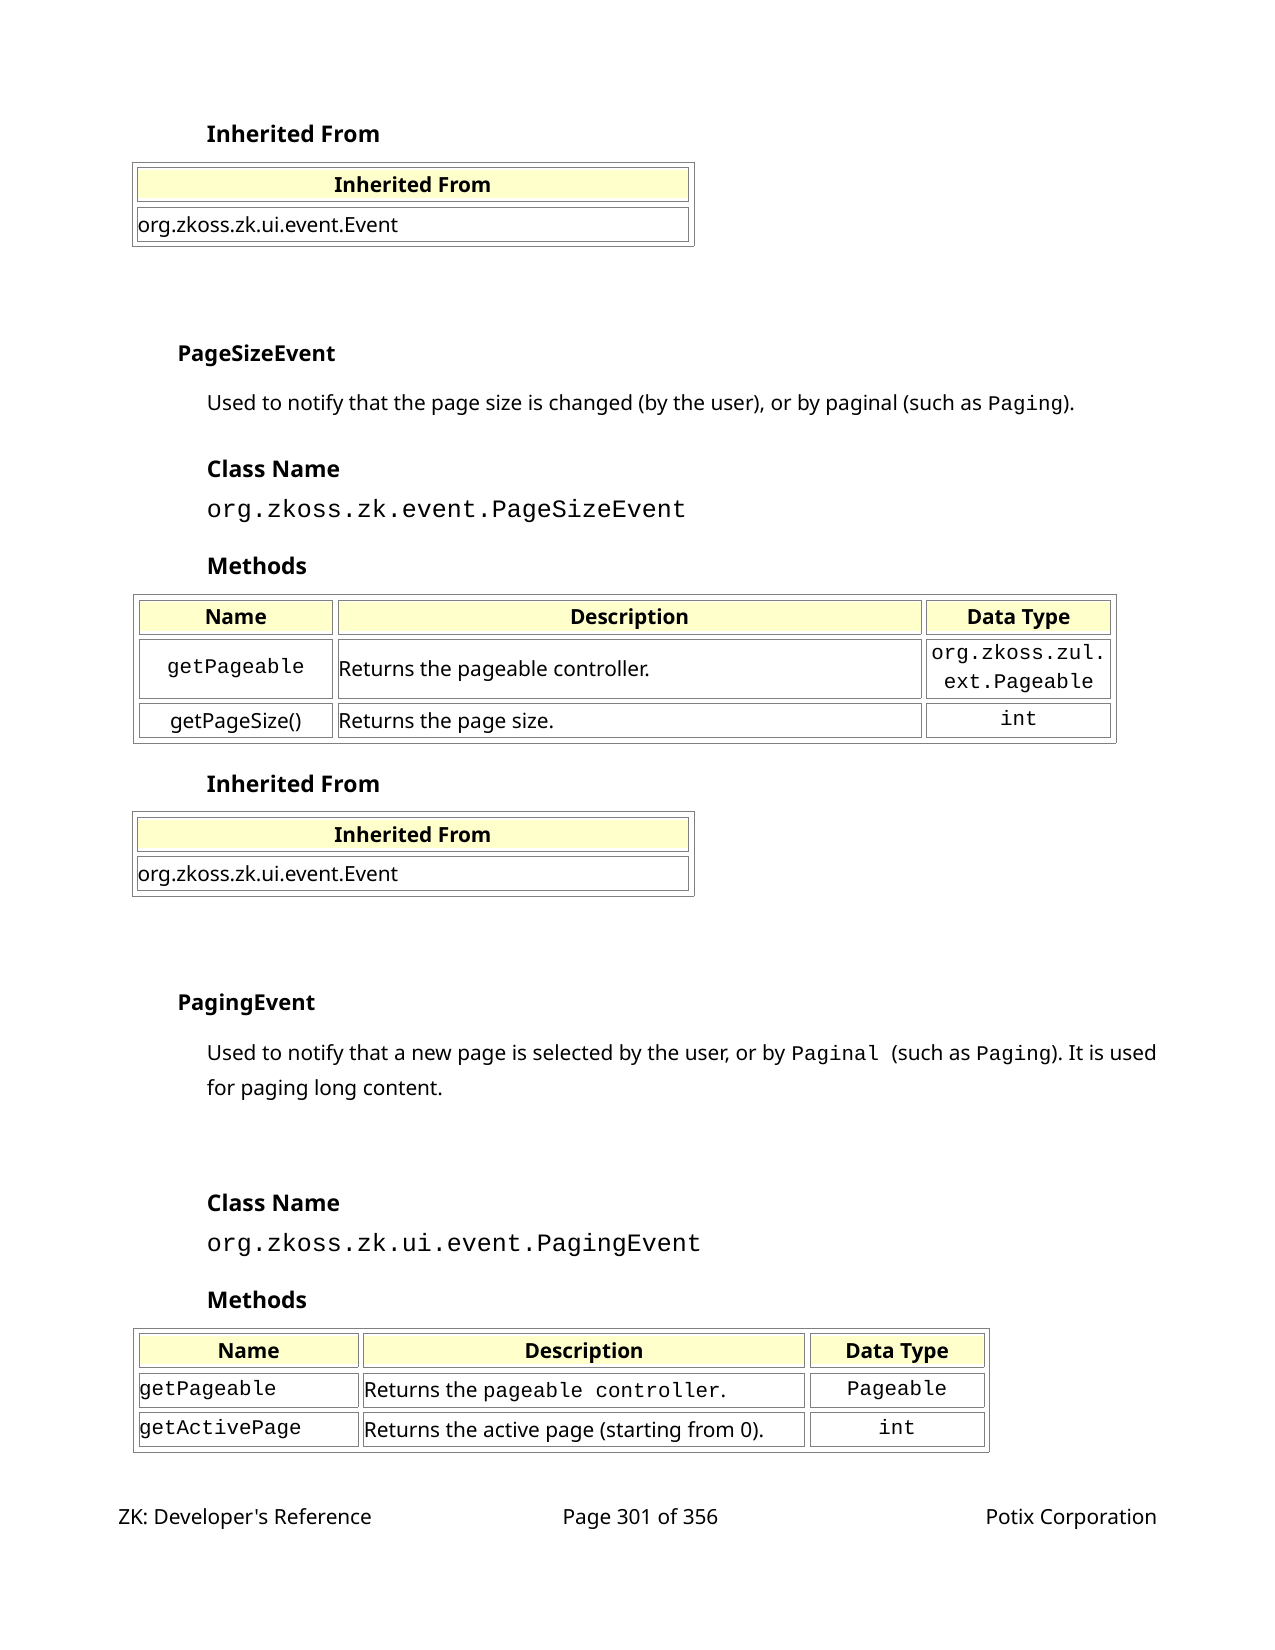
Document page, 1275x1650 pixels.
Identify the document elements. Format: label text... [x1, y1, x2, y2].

table_cell getPageable [136, 634, 335, 698]
table_header Name [136, 1329, 361, 1367]
table_header Data Type [924, 595, 1113, 633]
subtitle Methods [207, 550, 1157, 582]
table_cell int [924, 698, 1113, 737]
text Used to notify that the page size is changed (by the user), or by paginal (such as Paging). [207, 388, 1157, 417]
table_header Data Type [807, 1329, 986, 1367]
subtitle PageSizeEvent [177, 338, 1157, 368]
table_cell Returns the pageable controller. [335, 634, 924, 698]
table_header Name [136, 595, 335, 633]
table_cell int [807, 1407, 986, 1446]
table_cell org.zkoss.zul.ext.Pageable [924, 634, 1113, 698]
table_header Description [361, 1329, 807, 1367]
table_cell getActivePage [136, 1407, 361, 1446]
table_cell Returns the active page (starting from 0). [361, 1407, 807, 1446]
text org.zkoss.zk.ui.event.PagingEvent [207, 1231, 1157, 1259]
table_header Description [335, 595, 924, 633]
subtitle Inherited From [207, 118, 1157, 149]
subtitle Methods [207, 1284, 1157, 1315]
table_cell getPageSize() [136, 698, 335, 737]
subtitle Inherited From [207, 768, 1157, 799]
table_cell org.zkoss.zk.ui.event.Event [134, 851, 691, 890]
table_cell Returns the pageable controller. [361, 1367, 807, 1407]
text Used to notify that a new page is selected by the user, or by Paginal (such as Paging). It is used for paging long content. [207, 1038, 1157, 1101]
table_header Inherited From [134, 812, 691, 851]
table_cell getPageable [136, 1367, 361, 1407]
text org.zkoss.zk.event.PageSizeEvent [207, 497, 1157, 525]
subtitle PagingEvent [177, 987, 1157, 1017]
subtitle Class Name [207, 1187, 1157, 1218]
table_header Inherited From [134, 163, 691, 201]
table_cell Pageable [807, 1367, 986, 1407]
subtitle Class Name [207, 453, 1157, 485]
table_cell Returns the page size. [335, 698, 924, 737]
table_cell org.zkoss.zk.ui.event.Event [134, 201, 691, 241]
